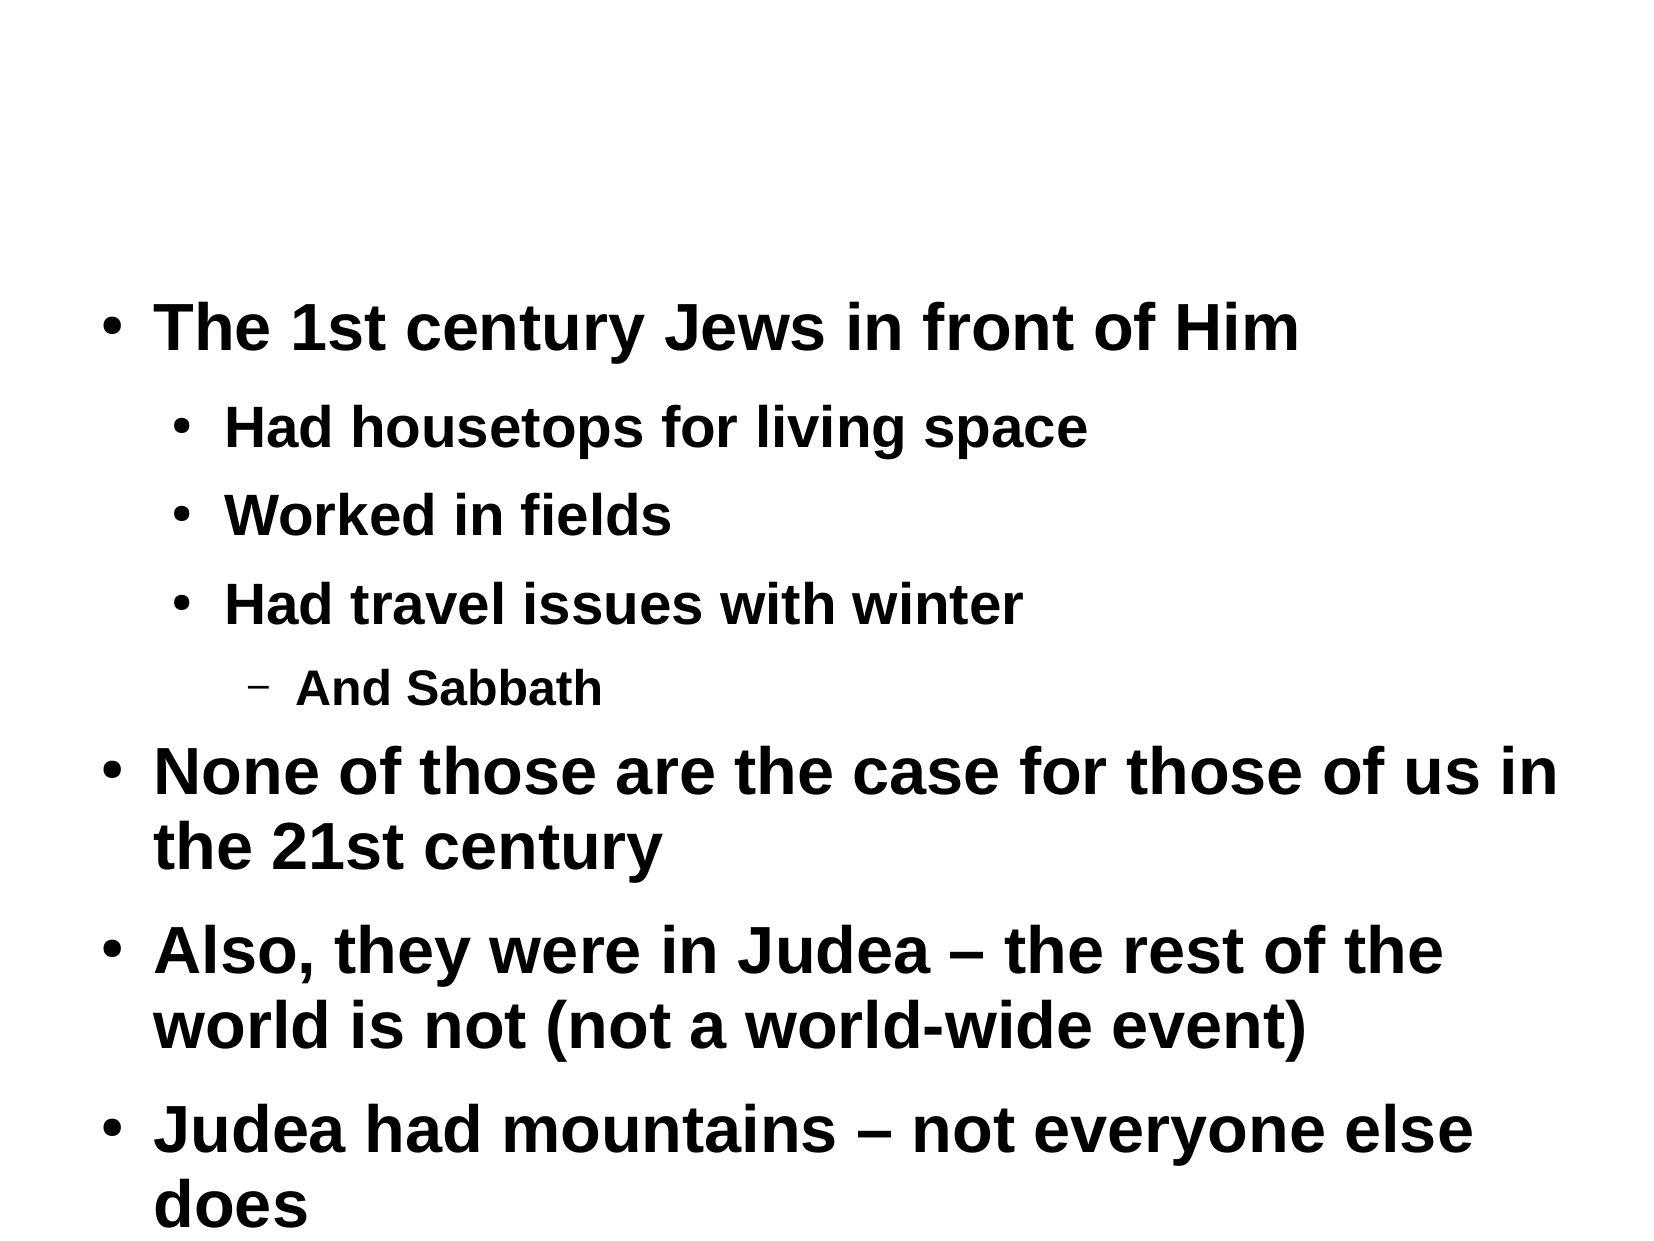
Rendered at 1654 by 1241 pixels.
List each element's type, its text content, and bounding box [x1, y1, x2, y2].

list The 1st century Jews in front of Him Had housetops for living space Worked in fields Had travel issues with winter And Sabbath None of those are the case for those of us in the 21st century Also, they were in Judea – the rest of the world is not (not a world-wide event) Judea had mountains – not everyone else does [82, 290, 1571, 1241]
